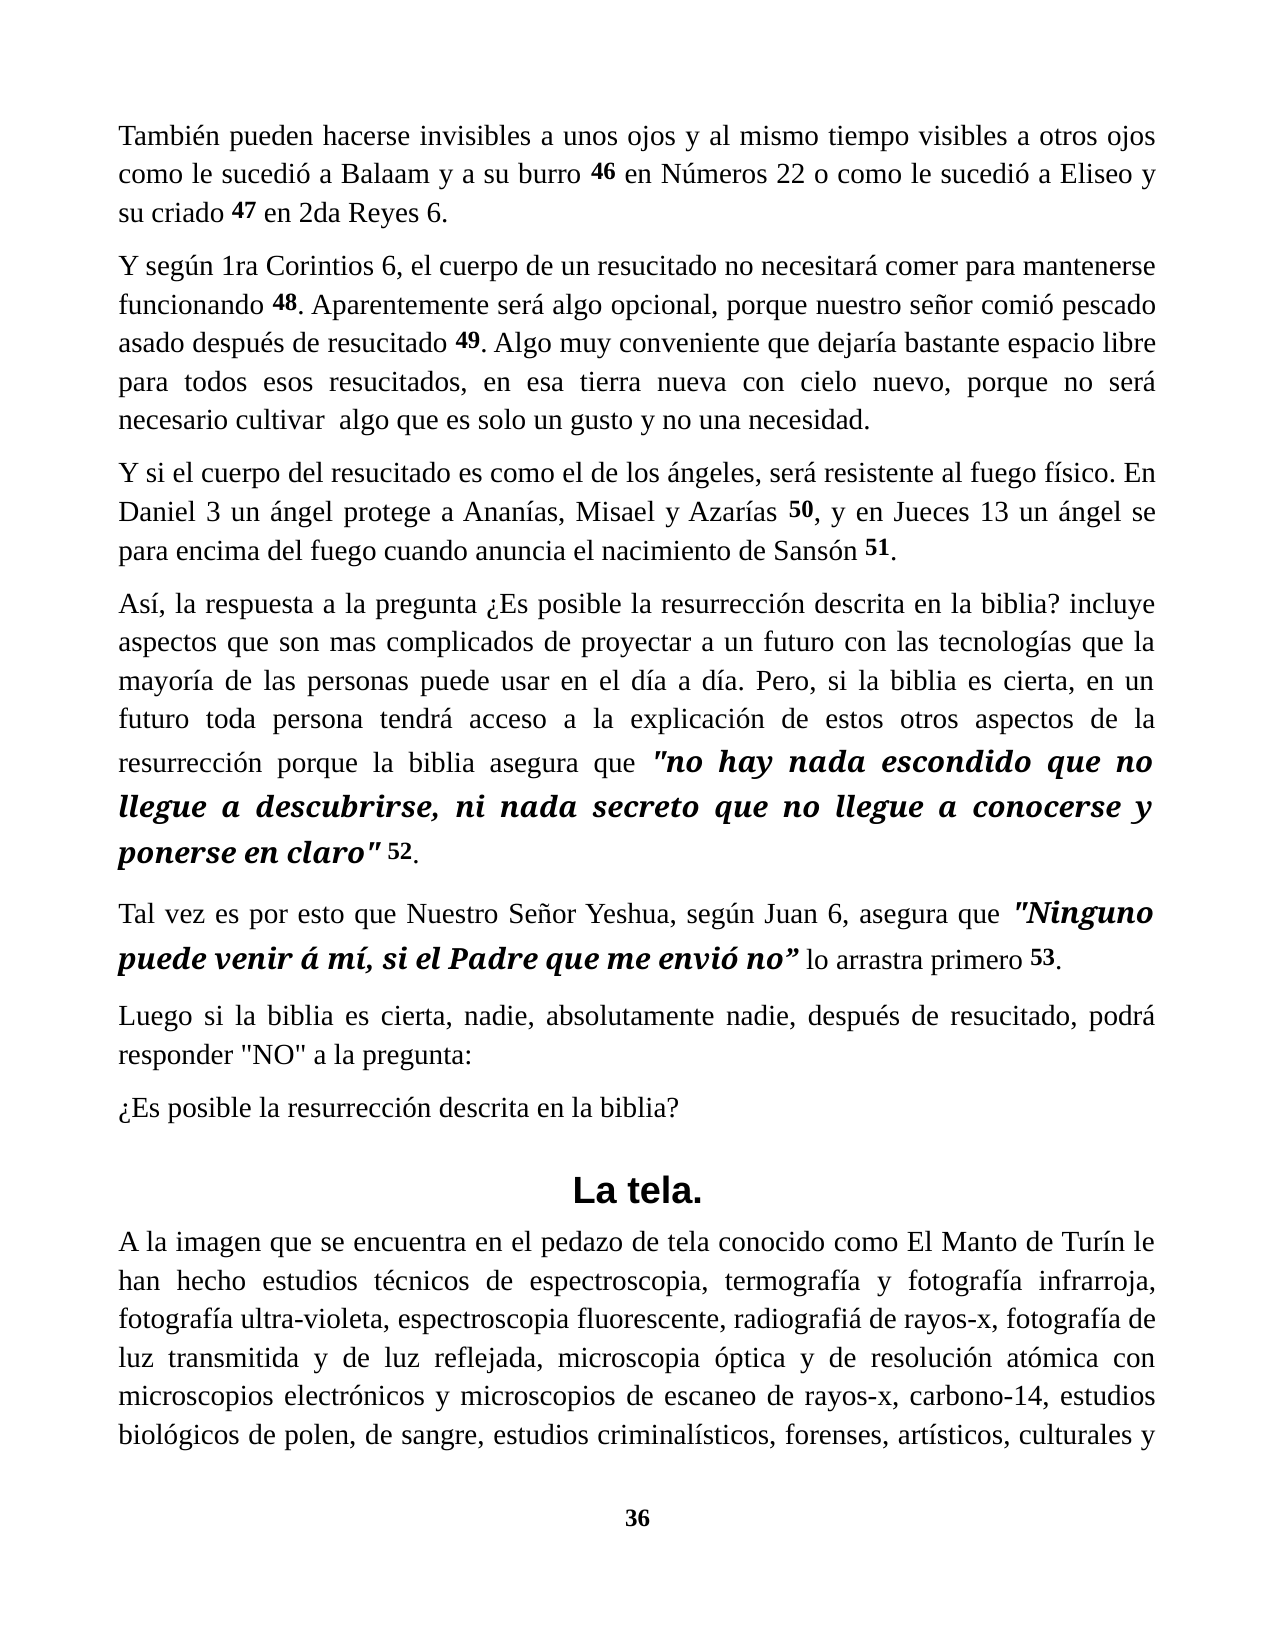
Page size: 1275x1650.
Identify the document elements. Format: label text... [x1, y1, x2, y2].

text Luego si la biblia es cierta, nadie, absolutamente nadie, después de resucitado, podrá responder "NO" a la pregunta: [118, 998, 1157, 1070]
text Tal vez es por esto que Nuestro Señor Yeshua, según Juan 6, asegura que "Ninguno puede venir á mí, si el Padre que me envió no” lo arrastra primero . [118, 892, 1157, 978]
text Y si el cuerpo del resucitado es como el de los ángeles, será resistente al fuego físico. En Daniel 3 un ángel protege a Ananías, Misael y Azarías , y en Jueces 13 un ángel se para encima del fuego cuando anuncia el nacimiento de Sansón . [118, 456, 1157, 566]
text Y según 1ra Corintios 6, el cuerpo de un resucitado no necesitará comer para mantenerse funcionando . Aparentemente será algo opcional, porque nuestro señor comió pescado asado después de resucitado . Algo muy conveniente que dejaría bastante espacio libre para todos esos resucitados, en esa tierra nueva con cielo nuevo, porque no será necesario cultivar algo que es solo un gusto y no una necesidad. [118, 248, 1157, 436]
subtitle La tela. [118, 1168, 1157, 1212]
text También pueden hacerse invisibles a unos ojos y al mismo tiempo visibles a otros ojos como le sucedió a Balaam y a su burro en Números 22 o como le sucedió a Eliseo y su criado en 2da Reyes 6. [118, 118, 1157, 229]
text A la imagen que se encuentra en el pedazo de tela conocido como El Manto de Turín le han hecho estudios técnicos de espectroscopia, termografía y fotografía infrarroja, fotografía ultra-violeta, espectroscopia fluorescente, radiografiá de rayos-x, fotografía de luz transmitida y de luz reflejada, microscopia óptica y de resolución atómica con microscopios electrónicos y microscopios de escaneo de rayos-x, carbono-14, estudios biológicos de polen, de sangre, estudios criminalísticos, forenses, artísticos, culturales y [118, 1224, 1157, 1450]
text ¿Es posible la resurrección descrita en la biblia? [118, 1090, 1157, 1123]
text Así, la respuesta a la pregunta ¿Es posible la resurrección descrita en la biblia? incluye aspectos que son mas complicados de proyectar a un futuro con las tecnologías que la mayoría de las personas puede usar en el día a día. Pero, si la biblia es cierta, en un futuro toda persona tendrá acceso a la explicación de estos otros aspectos de la resurrección porque la biblia asegura que "no hay nada escondido que no llegue a descubrirse, ni nada secreto que no llegue a conocerse y ponerse en claro" . [118, 586, 1157, 872]
